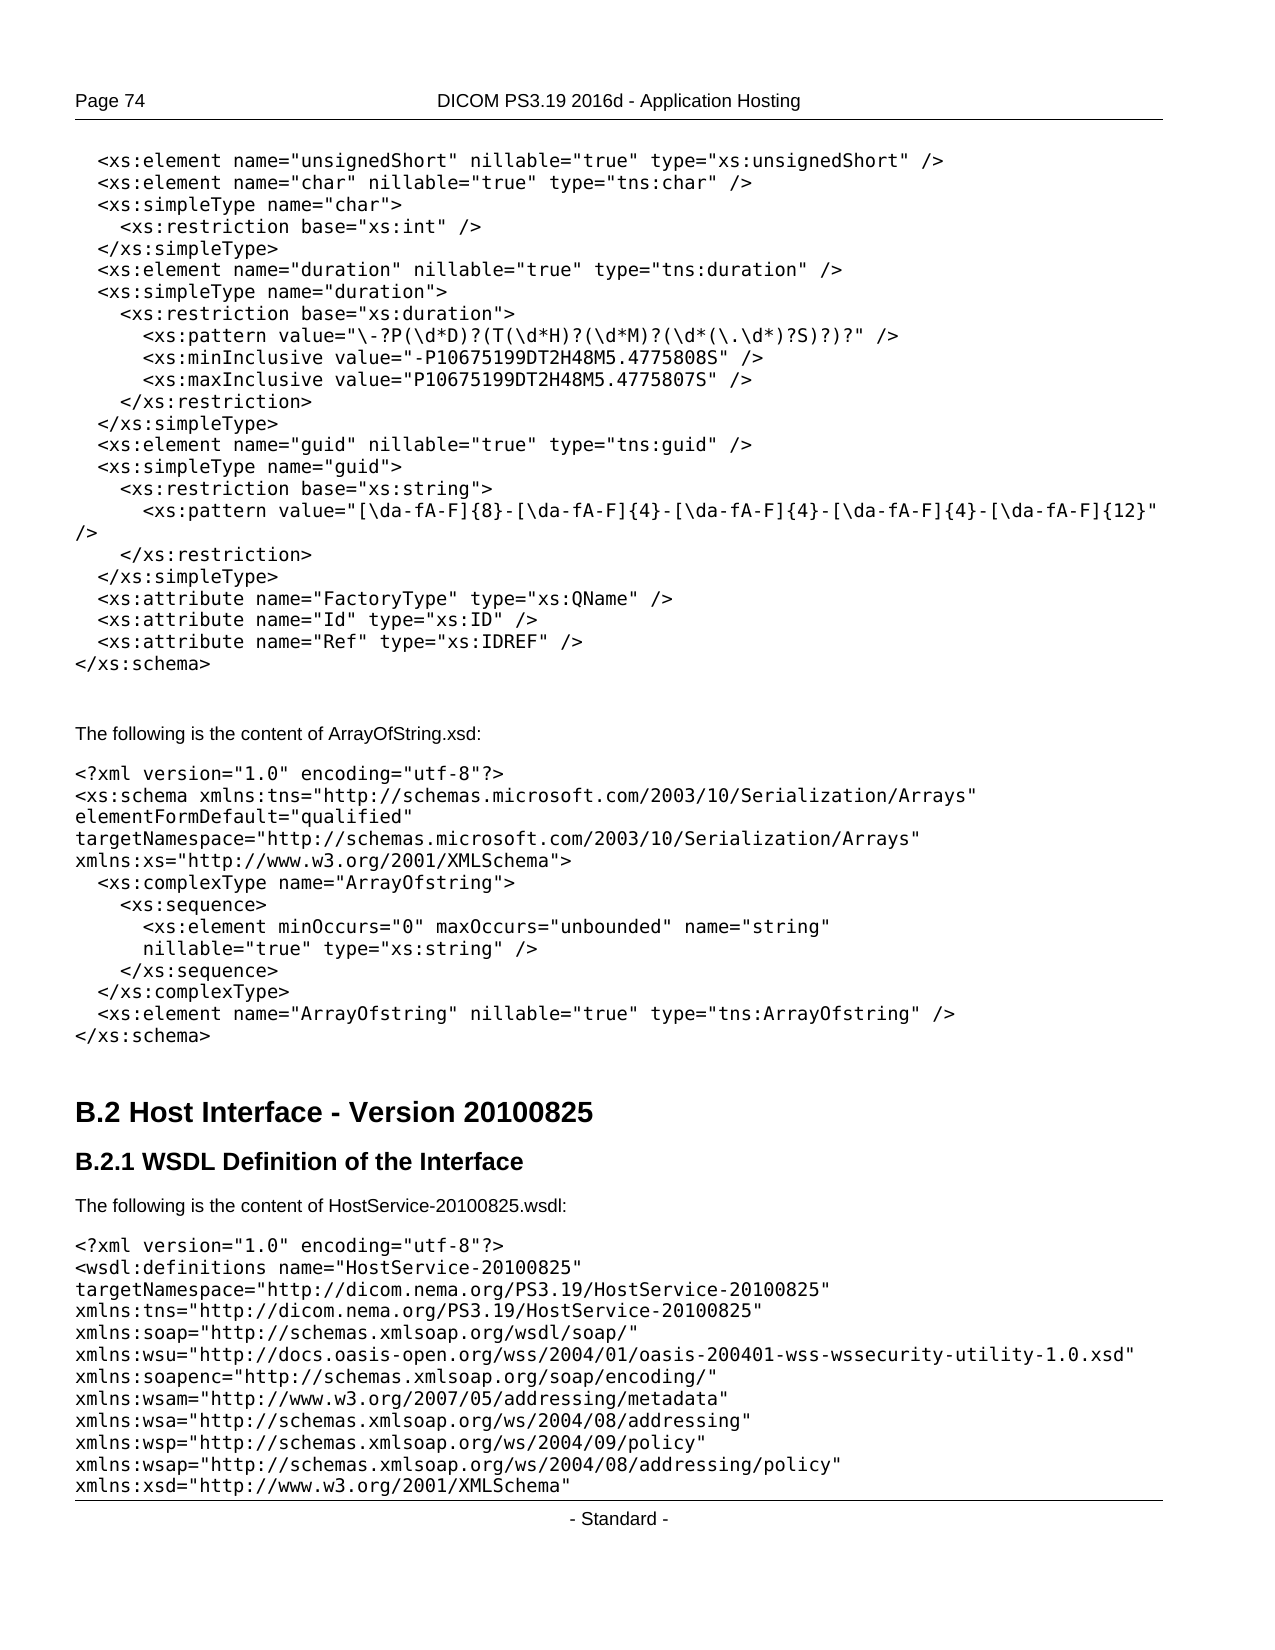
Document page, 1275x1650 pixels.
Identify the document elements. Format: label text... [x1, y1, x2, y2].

text <?xml version="1.0" encoding="utf-8"?> <wsdl:definitions name="HostService-20100825" targetNamespace="http://dicom.nema.org/PS3.19/HostService-20100825" xmlns:tns="http://dicom.nema.org/PS3.19/HostService-20100825" xmlns:soap="http://schemas.xmlsoap.org/wsdl/soap/" xmlns:wsu="http://docs.oasis-open.org/wss/2004/01/oasis-200401-wss-wssecurity-utility-1.0.xsd" xmlns:soapenc="http://schemas.xmlsoap.org/soap/encoding/" xmlns:wsam="http://www.w3.org/2007/05/addressing/metadata" xmlns:wsa="http://schemas.xmlsoap.org/ws/2004/08/addressing" xmlns:wsp="http://schemas.xmlsoap.org/ws/2004/09/policy" xmlns:wsap="http://schemas.xmlsoap.org/ws/2004/08/addressing/policy" xmlns:xsd="http://www.w3.org/2001/XMLSchema" [75, 1235, 1162, 1497]
text <xs:element name="unsignedShort" nillable="true" type="xs:unsignedShort" /> <xs:element name="char" nillable="true" type="tns:char" /> <xs:simpleType name="char"> <xs:restriction base="xs:int" /> </xs:simpleType> <xs:element name="duration" nillable="true" type="tns:duration" /> <xs:simpleType name="duration"> <xs:restriction base="xs:duration"> <xs:pattern value="\-?P(\d*D)?(T(\d*H)?(\d*M)?(\d*(\.\d*)?S)?)?" /> <xs:minInclusive value="-P10675199DT2H48M5.4775808S" /> <xs:maxInclusive value="P10675199DT2H48M5.4775807S" /> </xs:restriction> </xs:simpleType> <xs:element name="guid" nillable="true" type="tns:guid" /> <xs:simpleType name="guid"> <xs:restriction base="xs:string"> <xs:pattern value="[\da-fA-F]{8}-[\da-fA-F]{4}-[\da-fA-F]{4}-[\da-fA-F]{4}-[\da-fA-F]{12}" /> </xs:restriction> </xs:simpleType> <xs:attribute name="FactoryType" type="xs:QName" /> <xs:attribute name="Id" type="xs:ID" /> <xs:attribute name="Ref" type="xs:IDREF" /> </xs:schema> [75, 150, 1162, 704]
text <?xml version="1.0" encoding="utf-8"?> <xs:schema xmlns:tns="http://schemas.microsoft.com/2003/10/Serialization/Arrays" elementFormDefault="qualified" targetNamespace="http://schemas.microsoft.com/2003/10/Serialization/Arrays" xmlns:xs="http://www.w3.org/2001/XMLSchema"> <xs:complexType name="ArrayOfstring"> <xs:sequence> <xs:element minOccurs="0" maxOccurs="unbounded" name="string" nillable="true" type="xs:string" /> </xs:sequence> </xs:complexType> <xs:element name="ArrayOfstring" nillable="true" type="tns:ArrayOfstring" /> </xs:schema> [75, 763, 1162, 1076]
text B.2.1 WSDL Definition of the Interface [75, 1147, 1162, 1176]
text B.2 Host Interface - Version 20100825 [75, 1095, 1162, 1128]
text The following is the content of ArrayOfString.xsd: [75, 722, 1162, 744]
text The following is the content of HostService-20100825.wsdl: [75, 1194, 1162, 1216]
